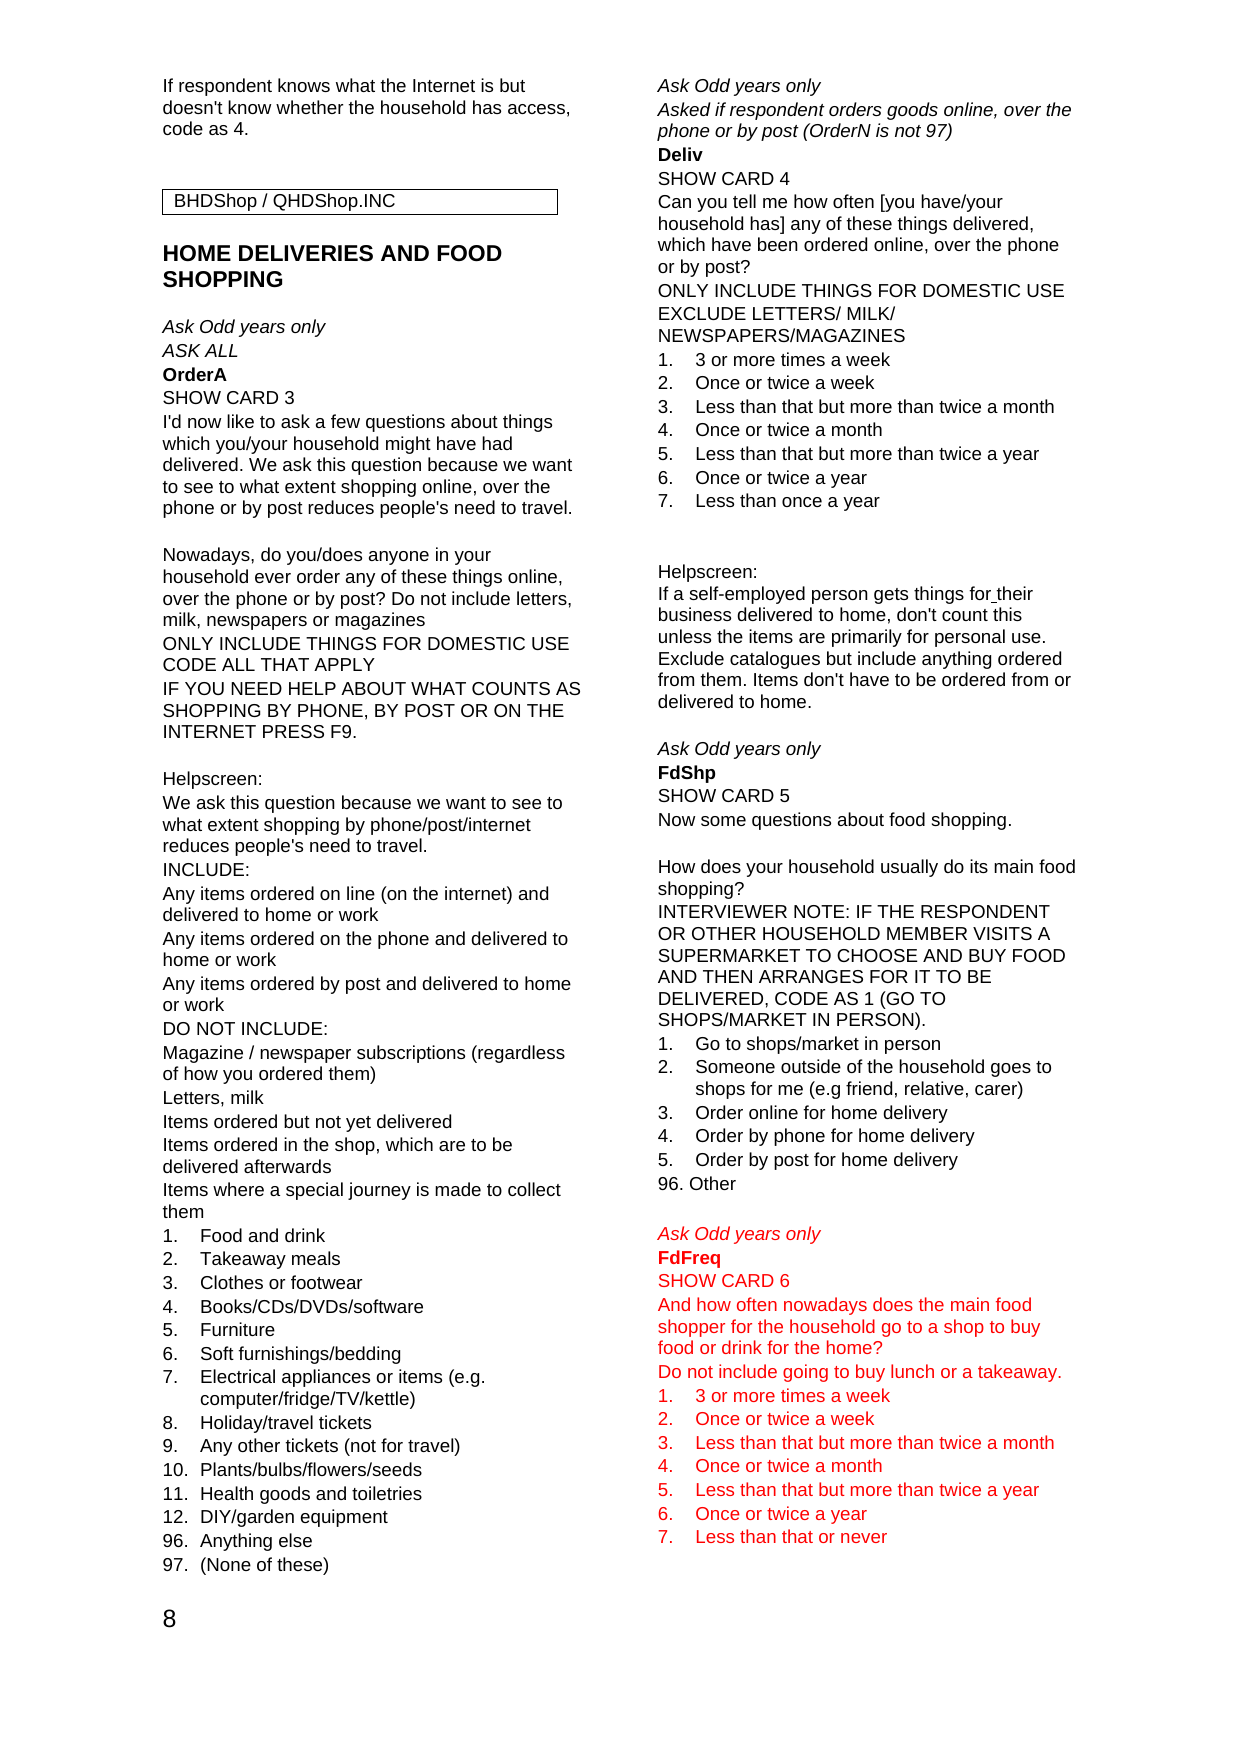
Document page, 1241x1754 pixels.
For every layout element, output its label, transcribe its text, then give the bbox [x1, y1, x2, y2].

list Go to shops/market in person [658, 1033, 1078, 1054]
list Order by post for home delivery [658, 1149, 1078, 1170]
text DO NOT INCLUDE: [162, 1018, 583, 1039]
text Helpscreen: [162, 768, 583, 790]
text IF YOU NEED HELP ABOUT WHAT COUNTS AS SHOPPING BY PHONE, BY POST OR ON THE INTERNET PRESS F9. [162, 678, 583, 742]
list Electrical appliances or items (e.g. computer/fridge/TV/kettle) [162, 1366, 583, 1409]
text Any items ordered by post and delivered to home or work [162, 973, 583, 1016]
list Less than that but more than twice a month [658, 1432, 1078, 1453]
list Furniture [162, 1319, 583, 1341]
text SHOW CARD 3 [162, 387, 583, 409]
text How does your household usually do its main food shopping? [658, 856, 1078, 899]
list Less than once a year [658, 490, 1078, 512]
list Books/CDs/DVDs/software [162, 1295, 583, 1317]
text EXCLUDE LETTERS/ MILK/ NEWSPAPERS/MAGAZINES [658, 303, 1078, 346]
text I'd now like to ask a few questions about things which you/your household might have had delivered. We ask this question because we want to see to what extent shopping online, over the phone or by post reduces people's need to travel. [162, 411, 583, 518]
text ONLY INCLUDE THINGS FOR DOMESTIC USE CODE ALL THAT APPLY [162, 633, 583, 676]
list Less than that but more than twice a month [658, 396, 1078, 417]
list Any other tickets (not for travel) [162, 1435, 583, 1457]
text Items ordered in the shop, which are to be delivered afterwards [162, 1134, 583, 1177]
list DIY/garden equipment [162, 1506, 583, 1528]
list Order online for home delivery [658, 1102, 1078, 1123]
text OrderA [162, 363, 583, 385]
list 3 or more times a week [658, 348, 1078, 370]
text Magazine / newspaper subscriptions (regardless of how you ordered them) [162, 1042, 583, 1085]
list Once or twice a year [658, 467, 1078, 488]
text SHOW CARD 4 [658, 167, 1078, 189]
text Letters, milk [162, 1087, 583, 1108]
list Once or twice a year [658, 1503, 1078, 1524]
list Less than that but more than twice a year [658, 1479, 1078, 1501]
text And how often nowadays does the main food shopper for the household go to a shop to buy food or drink for the home? [658, 1294, 1078, 1359]
list Once or twice a week [658, 372, 1078, 393]
text Ask Odd years only [658, 75, 1078, 97]
list Clothes or footwear [162, 1272, 583, 1293]
list Once or twice a week [658, 1408, 1078, 1429]
text Items where a special journey is made to collect them [162, 1179, 583, 1222]
text SHOW CARD 6 [658, 1270, 1078, 1292]
text INTERVIEWER NOTE: IF THE RESPONDENT OR OTHER HOUSEHOLD MEMBER VISITS A SUPERMARKET TO CHOOSE AND BUY FOOD AND THEN ARRANGES FOR IT TO BE DELIVERED, CODE AS 1 (GO TO SHOPS/MARKET IN PERSON). [658, 901, 1078, 1031]
text Helpscreen: If a self-employed person gets things for their business delivered to home, don't count this unless the items are primarily for personal use. Exclude catalogues but include anything ordered from them. Items don't have to be ordered from or delivered to home. [658, 561, 1078, 712]
text FdShp [658, 761, 1078, 783]
list Soft furnishings/bedding [162, 1343, 583, 1364]
list Holiday/travel tickets [162, 1412, 583, 1433]
text Deliv [658, 144, 1078, 165]
list Food and drink [162, 1224, 583, 1246]
text ASK ALL [162, 340, 583, 361]
text Now some questions about food shopping. [658, 809, 1078, 830]
table_header BHDShop / QHDShop.INC [163, 190, 557, 214]
text Nowadays, do you/does anyone in your household ever order any of these things online, over the phone or by post? Do not include letters, milk, newspapers or magazines [162, 544, 583, 631]
text Ask Odd years only [658, 1223, 1078, 1244]
list 3 or more times a week [658, 1384, 1078, 1406]
text Ask Odd years only [658, 738, 1078, 759]
text 96. Other [658, 1172, 1078, 1194]
list Someone outside of the household goes to shops for me (e.g friend, relative, carer) [658, 1056, 1078, 1099]
text FdFreq [658, 1247, 1078, 1268]
text Asked if respondent orders goods online, over the phone or by post (OrderN is not 97) [658, 99, 1078, 142]
text Items ordered but not yet delivered [162, 1110, 583, 1132]
text Ask Odd years only [162, 316, 583, 338]
text If respondent knows what the Internet is but doesn't know whether the household has access, code as 4. [162, 75, 583, 140]
list Less than that or never [658, 1526, 1078, 1548]
list Health goods and toiletries [162, 1482, 583, 1504]
text We ask this question because we want to see to what extent shopping by phone/post/internet reduces people's need to travel. [162, 792, 583, 857]
text SHOW CARD 5 [658, 785, 1078, 807]
text Any items ordered on the phone and delivered to home or work [162, 927, 583, 971]
list Anything else [162, 1530, 583, 1551]
list Once or twice a month [658, 1455, 1078, 1477]
text INCLUDE: [162, 859, 583, 880]
text Do not include going to buy lunch or a takeaway. [658, 1361, 1078, 1382]
text Can you tell me how often [you have/your household has] any of these things delivered, which have been ordered online, over the phone or by post? [658, 191, 1078, 277]
list Less than that but more than twice a year [658, 443, 1078, 464]
subtitle HOME DELIVERIES AND FOOD SHOPPING [162, 240, 583, 292]
list (None of these) [162, 1553, 583, 1575]
list Once or twice a month [658, 419, 1078, 441]
list Plants/bulbs/flowers/seeds [162, 1459, 583, 1480]
list Order by phone for home delivery [658, 1125, 1078, 1147]
text Any items ordered on line (on the internet) and delivered to home or work [162, 882, 583, 925]
list Takeaway meals [162, 1248, 583, 1270]
text ONLY INCLUDE THINGS FOR DOMESTIC USE [658, 279, 1078, 301]
